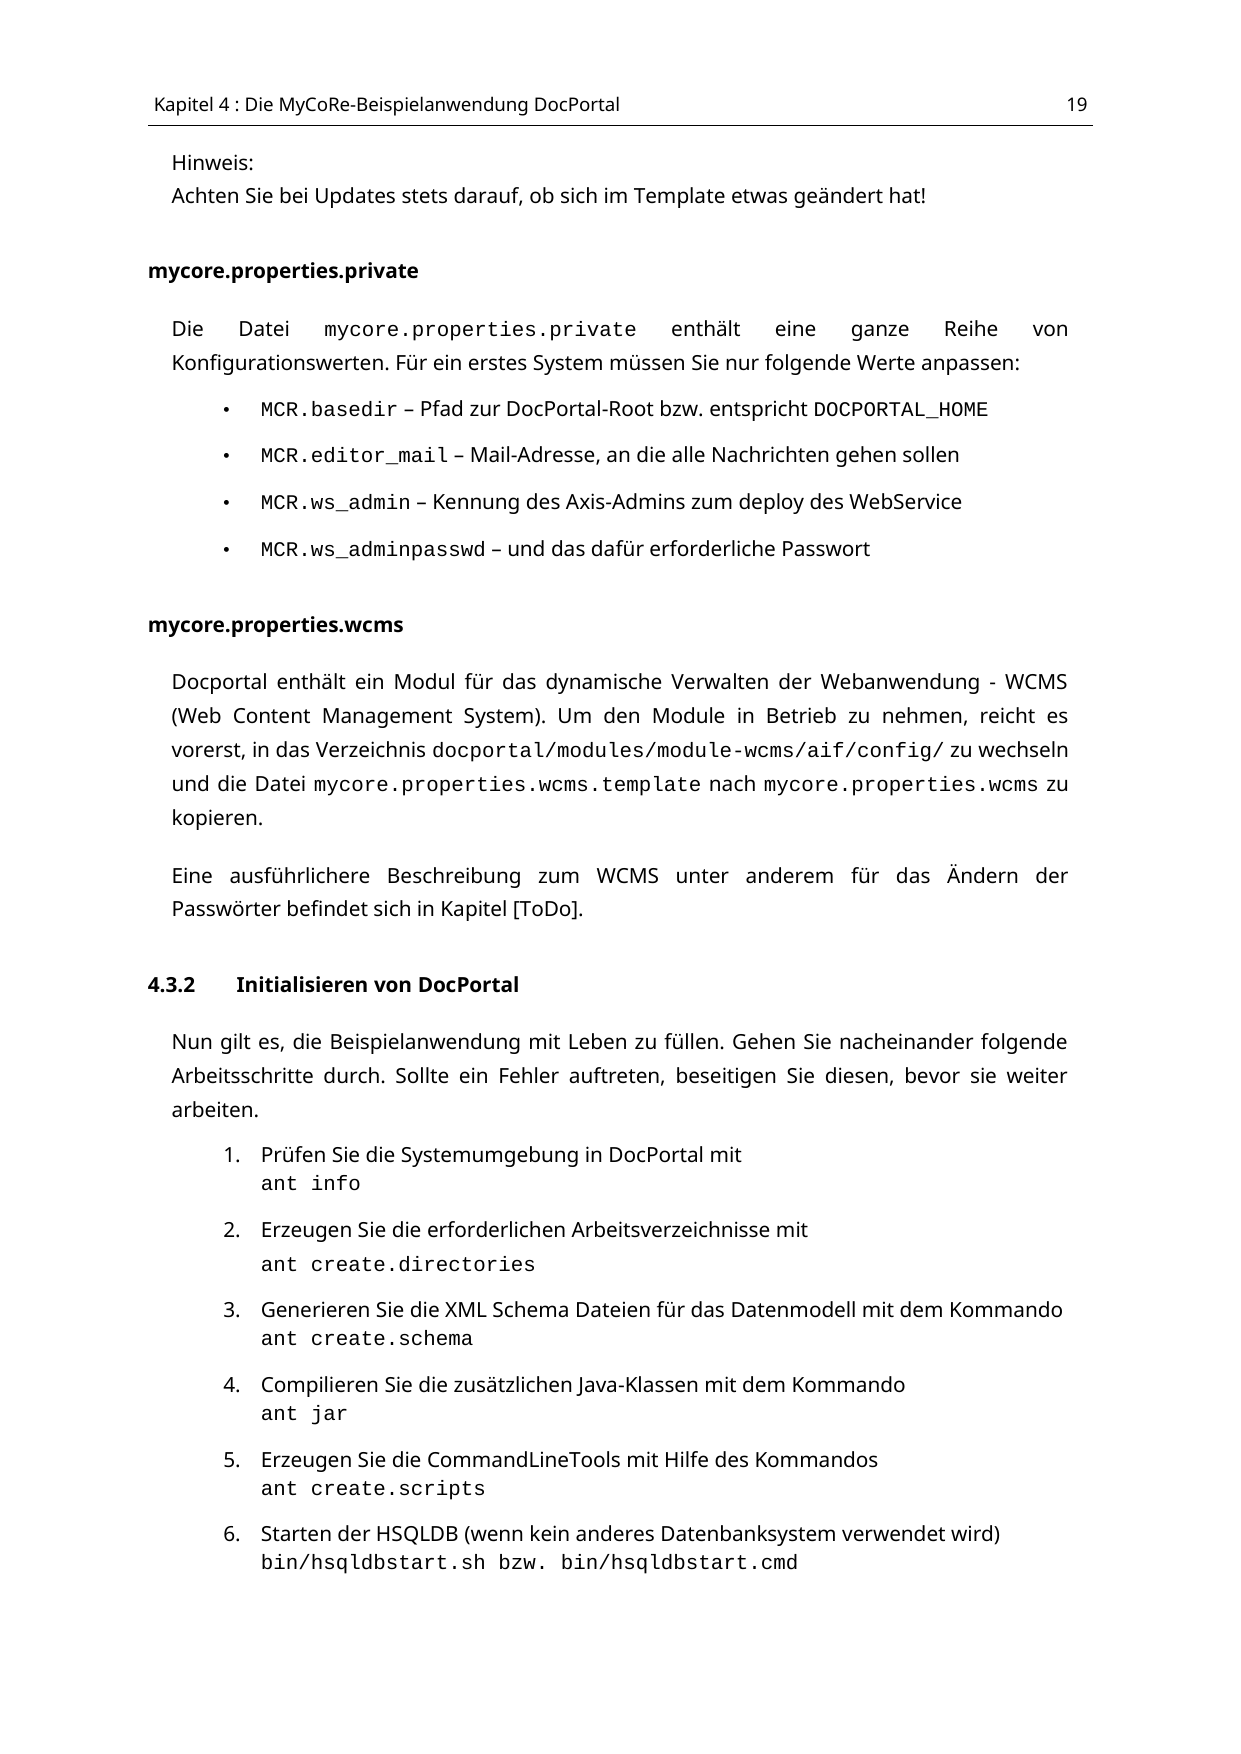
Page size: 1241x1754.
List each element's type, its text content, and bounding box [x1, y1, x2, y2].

list MCR.basedir – Pfad zur DocPortal-Root bzw. entspricht DOCPORTAL_HOME [185, 394, 1069, 422]
text Hinweis: Achten Sie bei Updates stets darauf, ob sich im Template etwas geändert hat! [171, 148, 1069, 210]
list Prüfen Sie die Systemumgebung in DocPortal mit ant info [185, 1140, 1069, 1197]
list MCR.ws_adminpasswd – und das dafür erforderliche Passwort [185, 534, 1069, 562]
list MCR.ws_admin – Kennung des Axis-Admins zum deploy des WebService [185, 487, 1069, 516]
list Generieren Sie die XML Schema Dateien für das Datenmodell mit dem Kommando ant create.schema [185, 1296, 1069, 1352]
text Die Datei mycore.properties.private enthält eine ganze Reihe von Konfigurationswerten. Für ein erstes System müssen Sie nur folgende Werte anpassen: [171, 314, 1069, 376]
list Erzeugen Sie die CommandLineTools mit Hilfe des Kommandos ant create.scripts [185, 1445, 1069, 1501]
subtitle mycore.properties.private [148, 257, 1092, 285]
text Nun gilt es, die Beispielanwendung mit Leben zu füllen. Gehen Sie nacheinander folgende Arbeitsschritte durch. Sollte ein Fehler auftreten, beseitigen Sie diesen, bevor sie weiter arbeiten. [171, 1027, 1069, 1123]
subtitle mycore.properties.wcms [148, 610, 1092, 638]
subtitle Initialisieren von DocPortal [148, 970, 1092, 998]
list Starten der HSQLDB (wenn kein anderes Datenbanksystem verwendet wird) bin/hsqldbstart.sh bzw. bin/hsqldbstart.cmd [185, 1519, 1069, 1576]
list MCR.editor_mail – Mail-Adresse, an die alle Nachrichten gehen sollen [185, 440, 1069, 469]
list Erzeugen Sie die erforderlichen Arbeitsverzeichnisse mit ant create.directories [185, 1215, 1069, 1277]
text Eine ausführlichere Beschreibung zum WCMS unter anderem für das Ändern der Passwörter befindet sich in Kapitel [ToDo]. [171, 861, 1069, 923]
text Docportal enthält ein Modul für das dynamische Verwalten der Webanwendung - WCMS (Web Content Management System). Um den Module in Betrieb zu nehmen, reicht es vorerst, in das Verzeichnis docportal/modules/module-wcms/aif/config/ zu wechseln und die Datei mycore.properties.wcms.template nach mycore.properties.wcms zu kopieren. [171, 667, 1069, 832]
list Compilieren Sie die zusätzlichen Java-Klassen mit dem Kommando ant jar [185, 1370, 1069, 1427]
